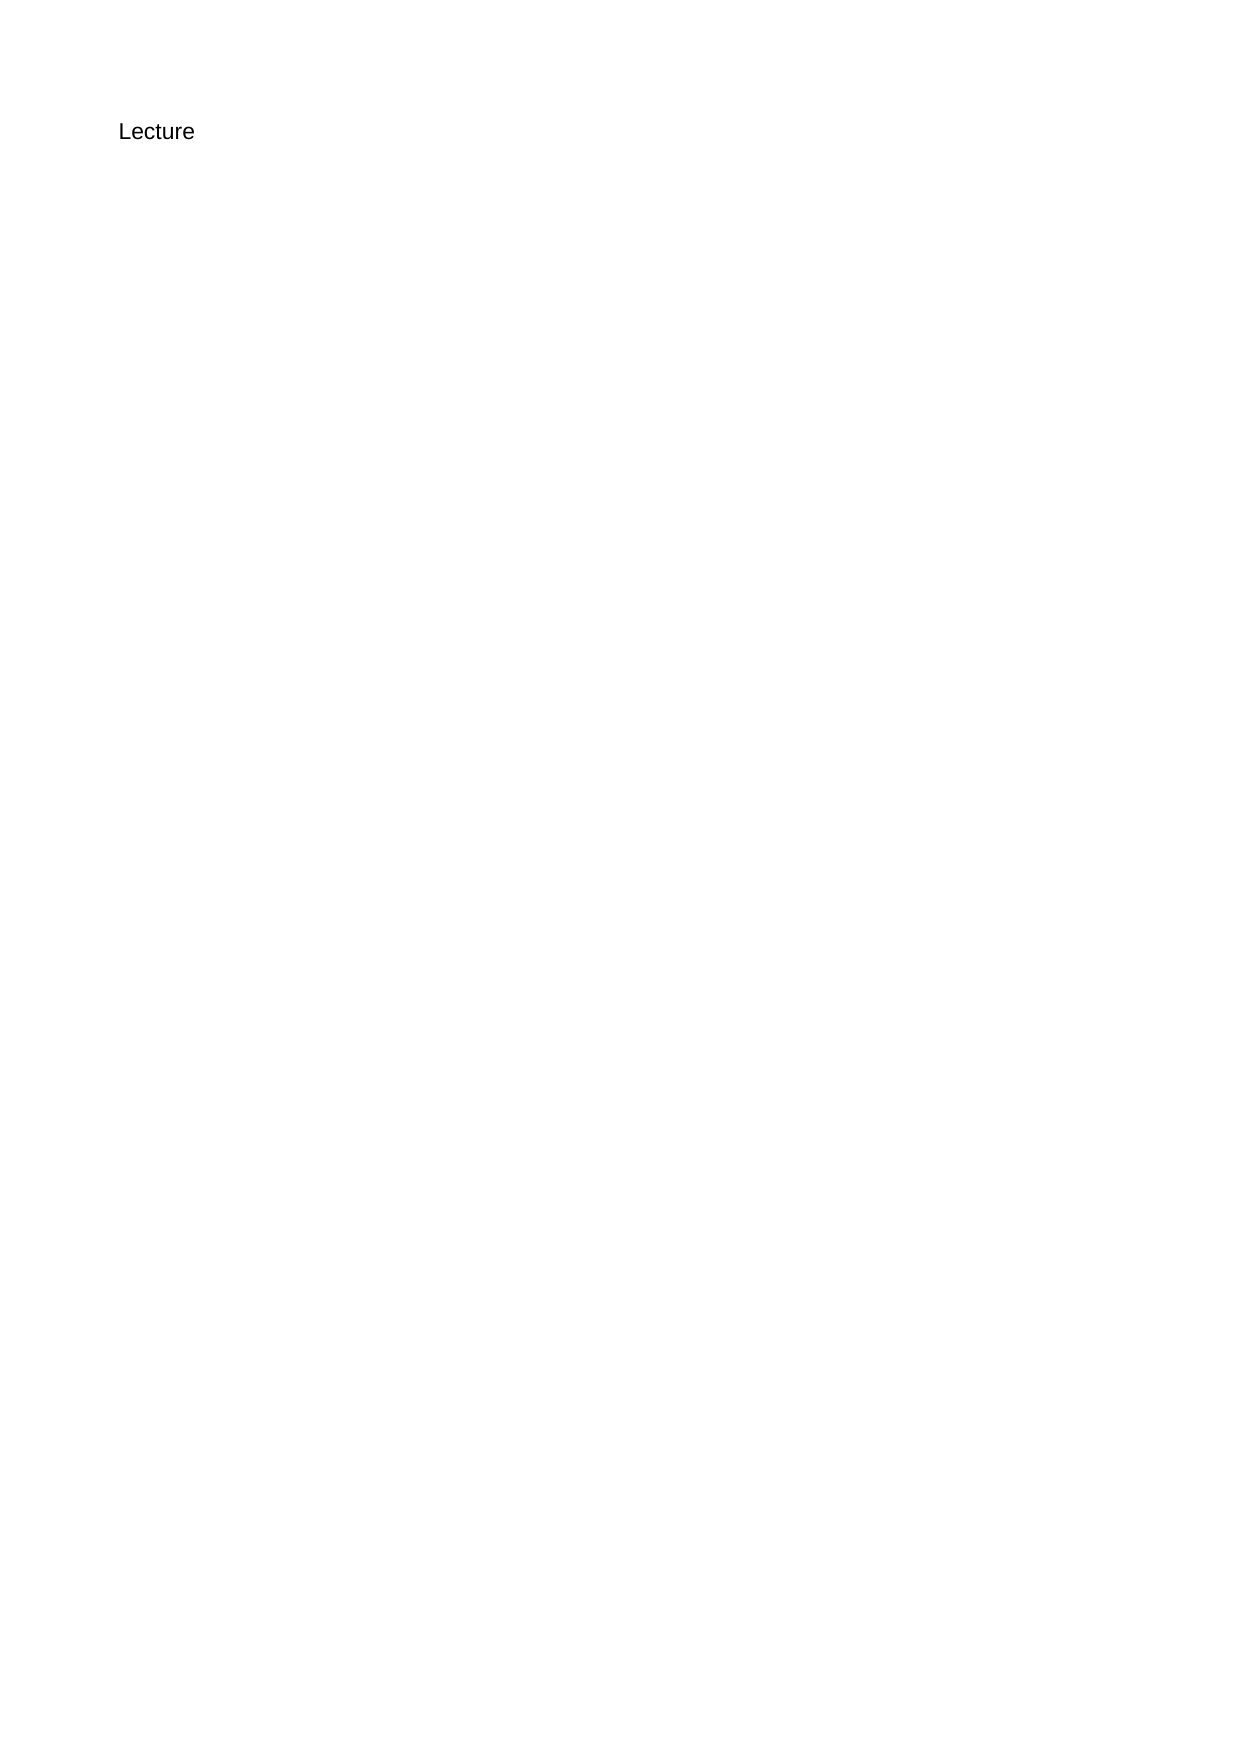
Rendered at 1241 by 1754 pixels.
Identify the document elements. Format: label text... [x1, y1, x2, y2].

text Lecture [118, 118, 1122, 145]
